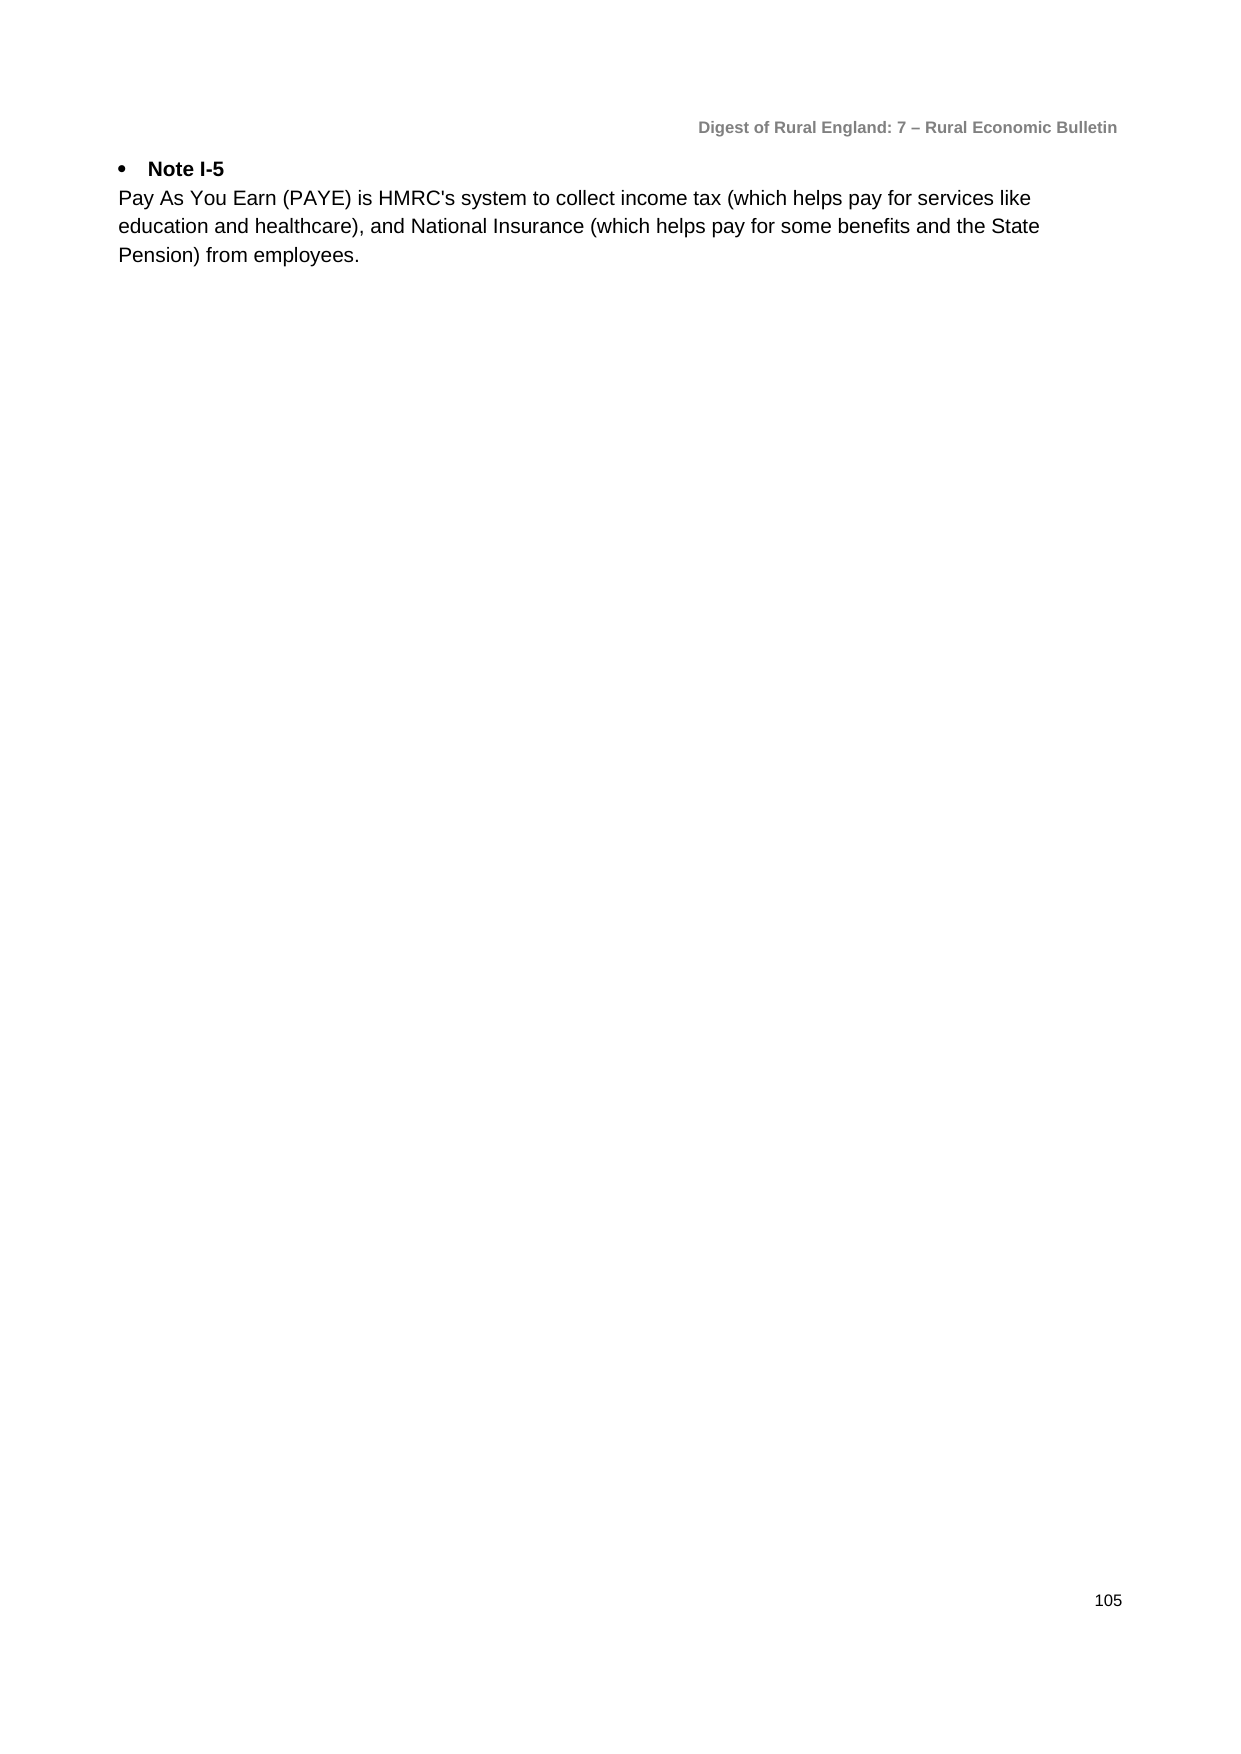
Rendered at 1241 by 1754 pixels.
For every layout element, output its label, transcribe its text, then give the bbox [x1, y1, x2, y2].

text Pay As You Earn (PAYE) is HMRC's system to collect income tax (which helps pay for services like education and healthcare), and National Insurance (which helps pay for some benefits and the State Pension) from employees. [118, 185, 1122, 267]
list Note I-5 [118, 156, 1122, 181]
